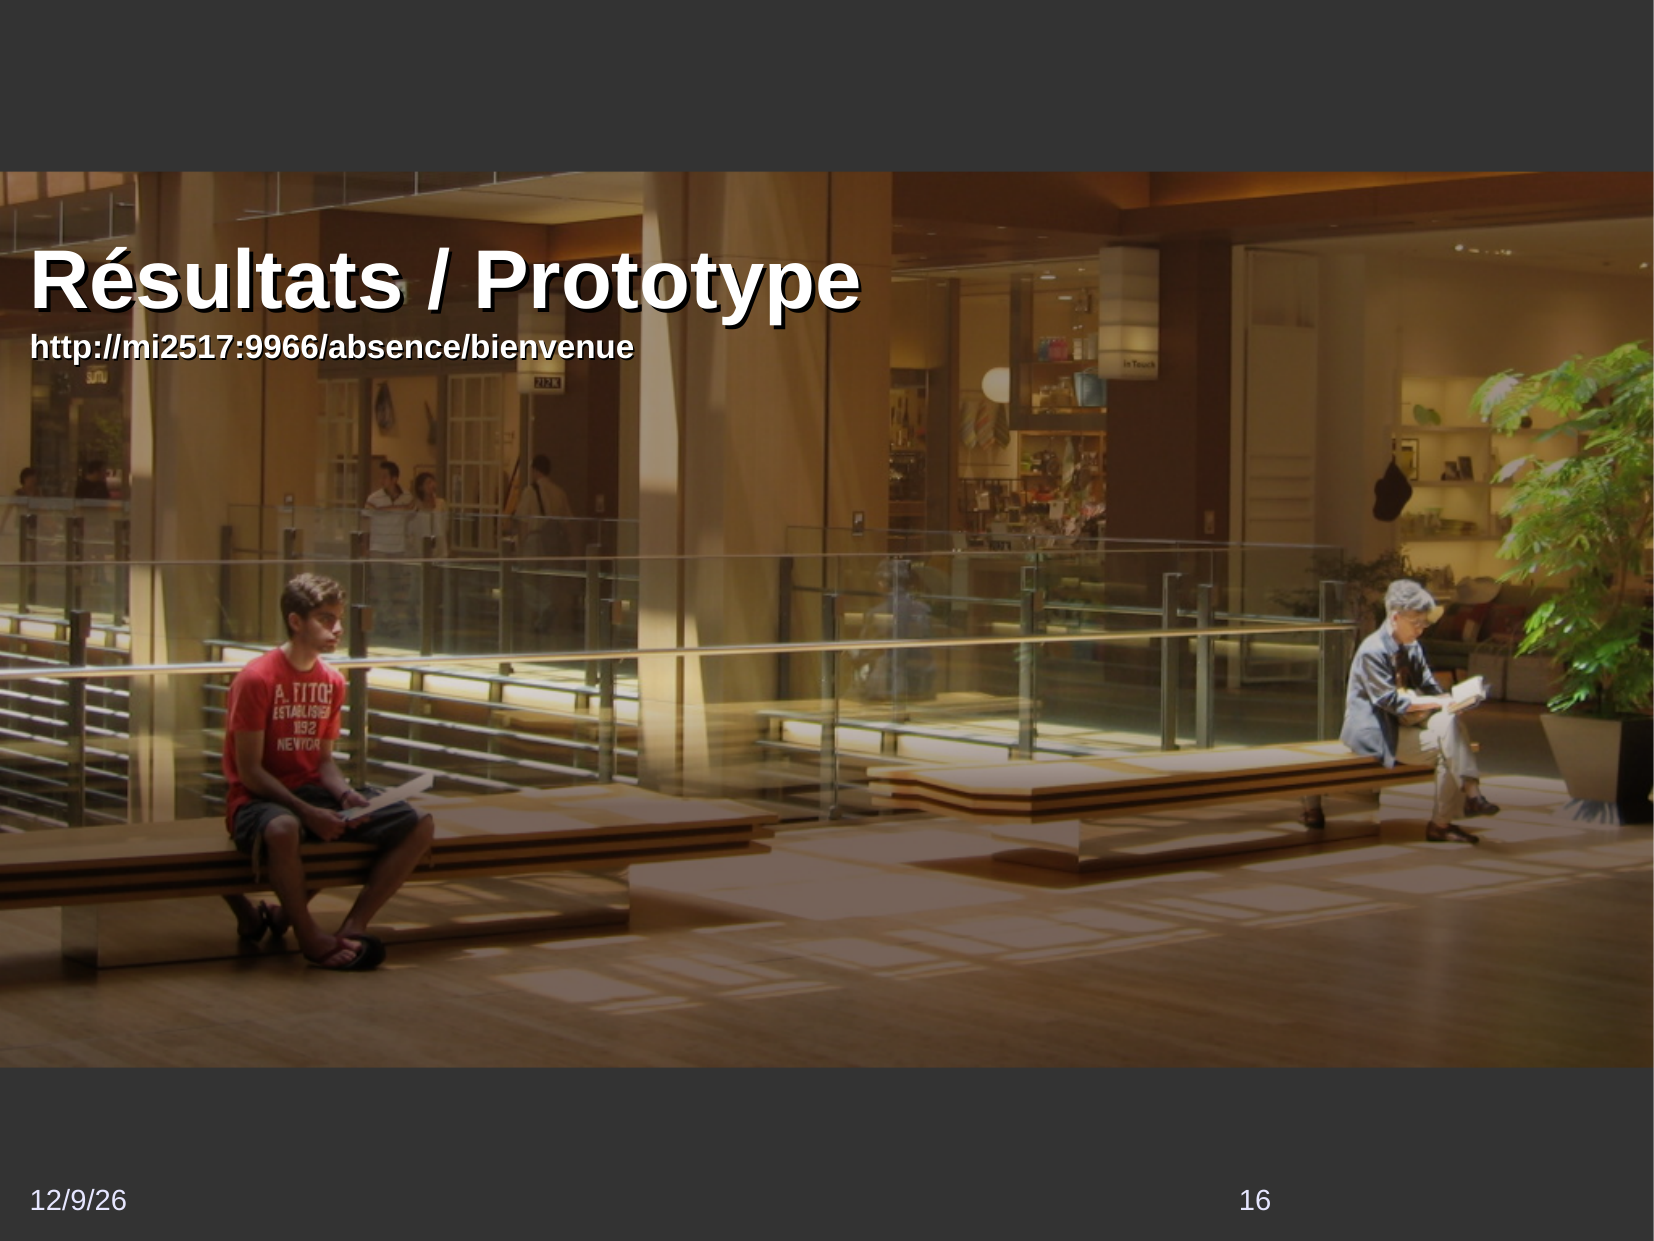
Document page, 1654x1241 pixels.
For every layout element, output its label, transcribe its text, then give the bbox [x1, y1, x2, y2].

text_box [1238, 1181, 1625, 1240]
text_box [29, 1181, 415, 1240]
title Résultats / Prototype http://mi2517:9966/absence/bienvenue [29, 224, 1506, 366]
